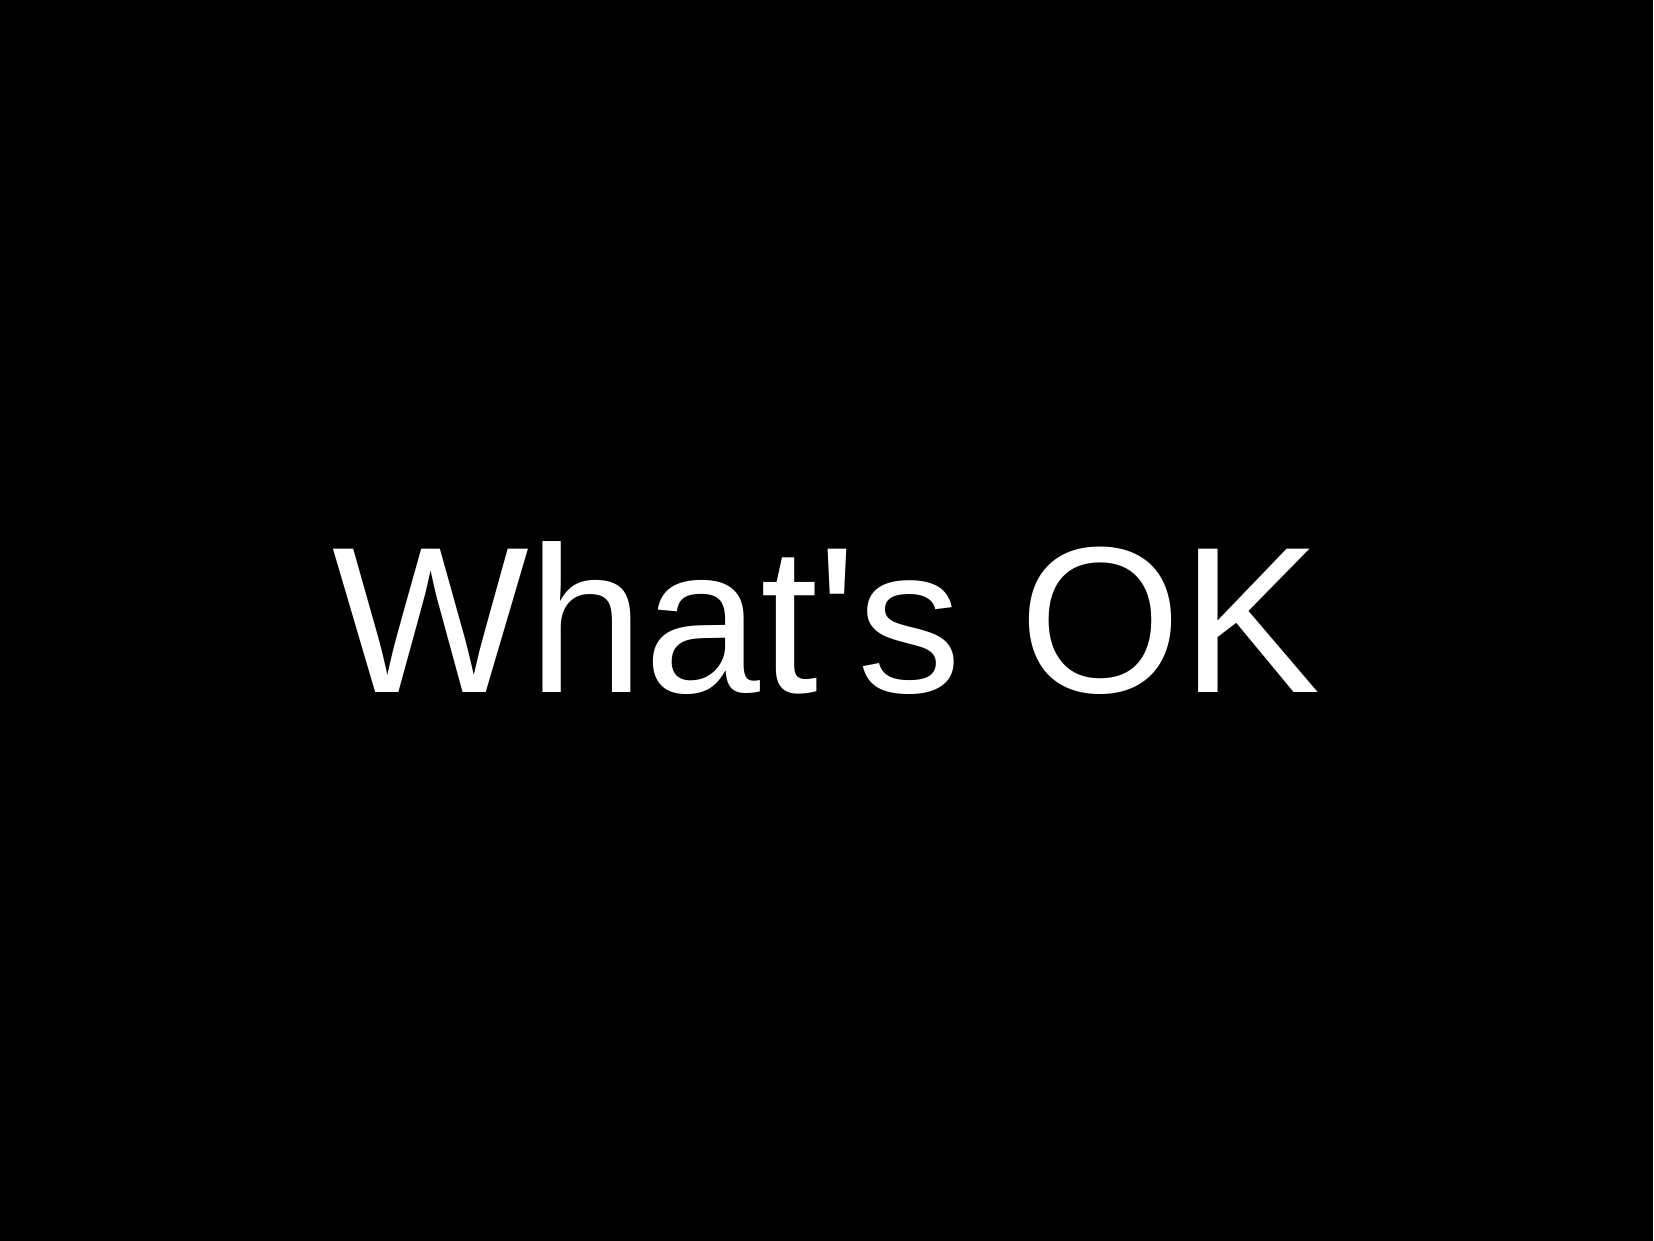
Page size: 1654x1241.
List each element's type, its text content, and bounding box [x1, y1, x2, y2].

title What's OK [82, 101, 1571, 1140]
